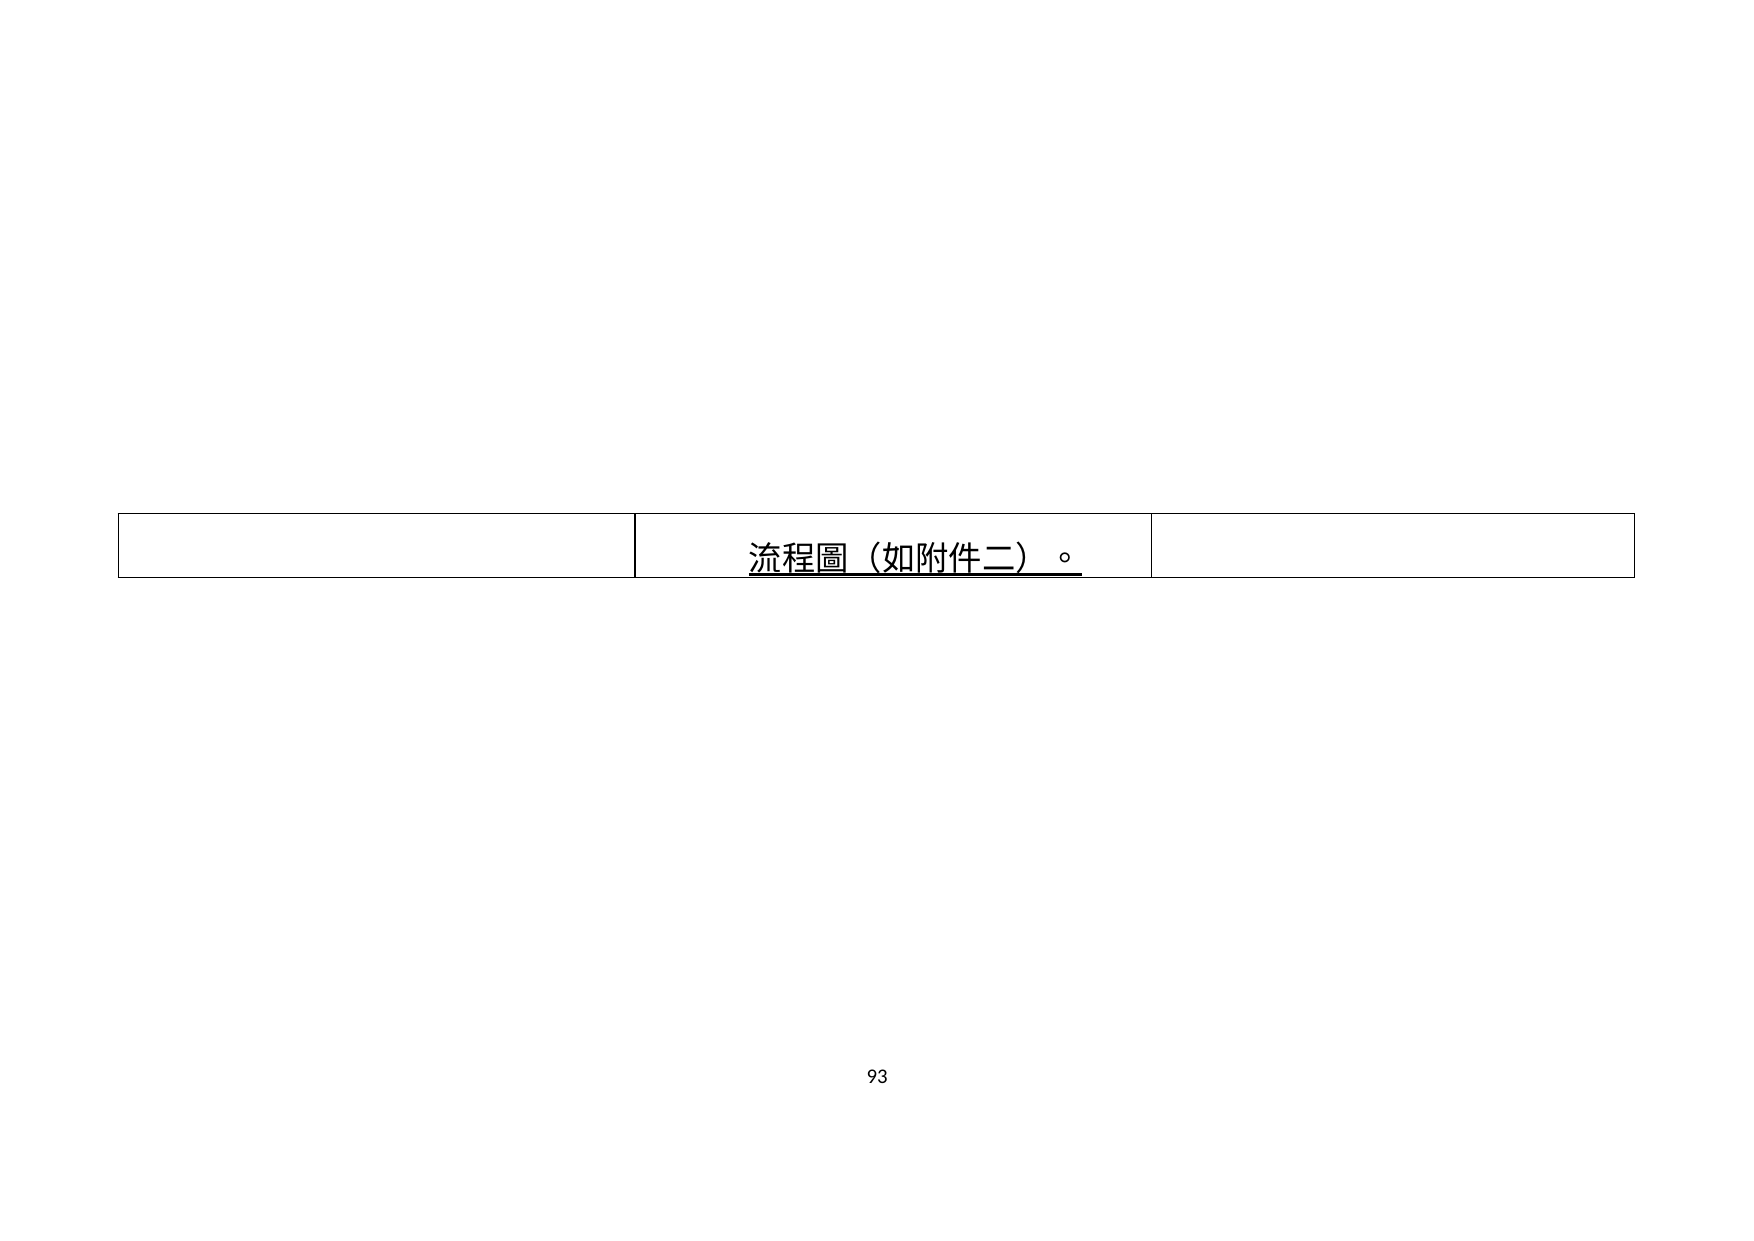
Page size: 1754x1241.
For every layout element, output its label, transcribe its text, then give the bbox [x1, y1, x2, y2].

table_cell [1152, 514, 1634, 577]
table_cell 流程圖（如附件二）。 [636, 514, 1151, 577]
table_cell [119, 514, 634, 577]
